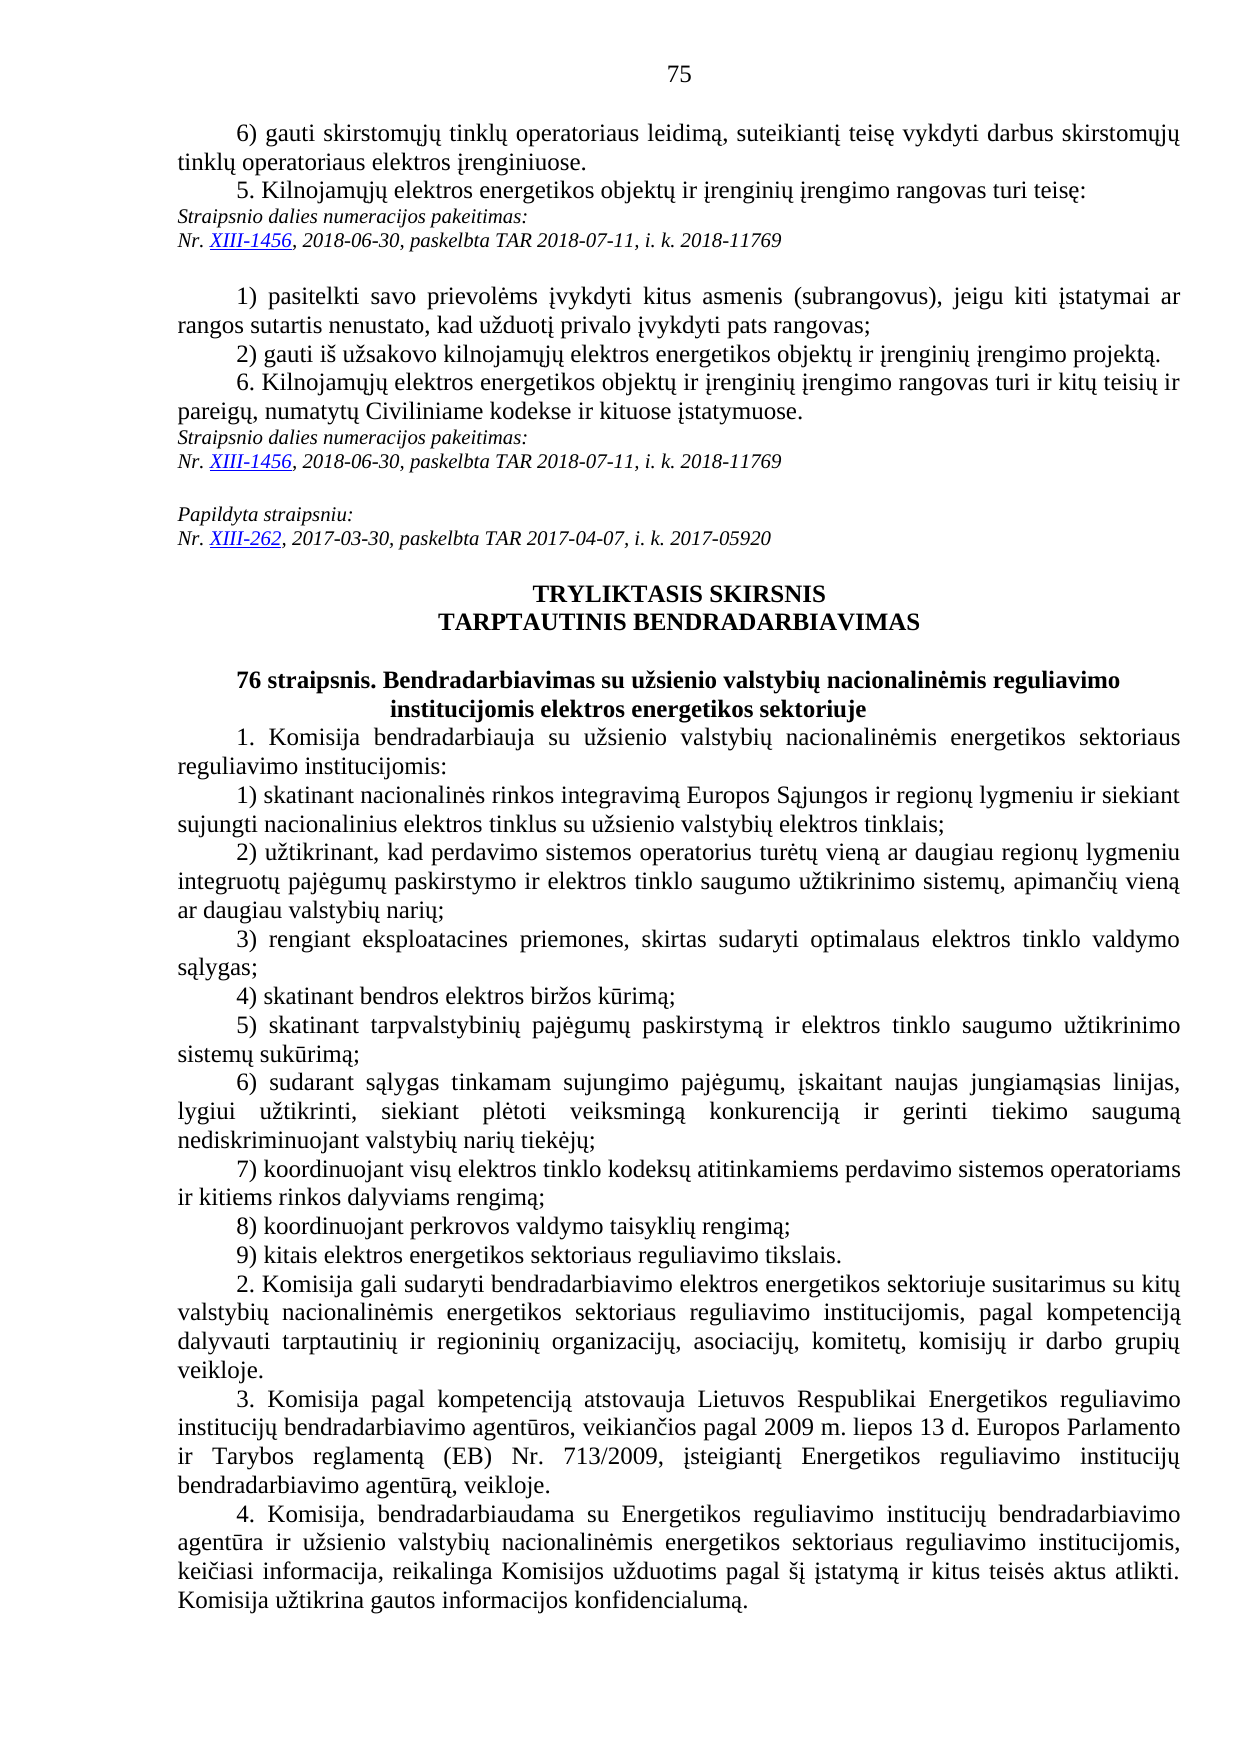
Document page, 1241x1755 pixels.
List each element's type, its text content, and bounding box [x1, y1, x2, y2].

text 2) gauti iš užsakovo kilnojamųjų elektros energetikos objektų ir įrenginių įrengimo projektą. [177, 339, 1181, 367]
text TARPTAUTINIS BENDRADARBIAVIMAS [177, 607, 1181, 636]
text 1) pasitelkti savo prievolėms įvykdyti kitus asmenis (subrangovus), jeigu kiti įstatymai ar rangos sutartis nenustato, kad užduotį privalo įvykdyti pats rangovas; [177, 281, 1181, 339]
text Straipsnio dalies numeracijos pakeitimas: [177, 425, 1181, 449]
text 2. Komisija gali sudaryti bendradarbiavimo elektros energetikos sektoriuje susitarimus su kitų valstybių nacionalinėmis energetikos sektoriaus reguliavimo institucijomis, pagal kompetenciją dalyvauti tarptautinių ir regioninių organizacijų, asociacijų, komitetų, komisijų ir darbo grupių veikloje. [177, 1269, 1181, 1384]
text 7) koordinuojant visų elektros tinklo kodeksų atitinkamiems perdavimo sistemos operatoriams ir kitiems rinkos dalyviams rengimą; [177, 1154, 1181, 1211]
text 6) gauti skirstomųjų tinklų operatoriaus leidimą, suteikiantį teisę vykdyti darbus skirstomųjų tinklų operatoriaus elektros įrenginiuose. [177, 118, 1181, 176]
text 1) skatinant nacionalinės rinkos integravimą Europos Sąjungos ir regionų lygmeniu ir siekiant sujungti nacionalinius elektros tinklus su užsienio valstybių elektros tinklais; [177, 780, 1181, 837]
text Nr. XIII-262, 2017-03-30, paskelbta TAR 2017-04-07, i. k. 2017-05920 [177, 526, 1181, 550]
text 4. Komisija, bendradarbiaudama su Energetikos reguliavimo institucijų bendradarbiavimo agentūra ir užsienio valstybių nacionalinėmis energetikos sektoriaus reguliavimo institucijomis, keičiasi informacija, reikalinga Komisijos užduotims pagal šį įstatymą ir kitus teisės aktus atlikti. Komisija užtikrina gautos informacijos konfidencialumą. [177, 1499, 1181, 1614]
text 6. Kilnojamųjų elektros energetikos objektų ir įrenginių įrengimo rangovas turi ir kitų teisių ir pareigų, numatytų Civiliniame kodekse ir kituose įstatymuose. [177, 367, 1181, 425]
text 2) užtikrinant, kad perdavimo sistemos operatorius turėtų vieną ar daugiau regionų lygmeniu integruotų pajėgumų paskirstymo ir elektros tinklo saugumo užtikrinimo sistemų, apimančių vieną ar daugiau valstybių narių; [177, 837, 1181, 924]
text 6) sudarant sąlygas tinkamam sujungimo pajėgumų, įskaitant naujas jungiamąsias linijas, lygiui užtikrinti, siekiant plėtoti veiksmingą konkurenciją ir gerinti tiekimo saugumą nediskriminuojant valstybių narių tiekėjų; [177, 1067, 1181, 1154]
text 3) rengiant eksploatacines priemones, skirtas sudaryti optimalaus elektros tinklo valdymo sąlygas; [177, 924, 1181, 981]
text Nr. XIII-1456, 2018-06-30, paskelbta TAR 2018-07-11, i. k. 2018-11769 [177, 449, 1181, 473]
text TRYLIKTASIS SKIRSNIS [177, 579, 1181, 607]
text 5. Kilnojamųjų elektros energetikos objektų ir įrenginių įrengimo rangovas turi teisę: [177, 176, 1181, 204]
text 1. Komisija bendradarbiauja su užsienio valstybių nacionalinėmis energetikos sektoriaus reguliavimo institucijomis: [177, 722, 1181, 780]
text 76 straipsnis. Bendradarbiavimas su užsienio valstybių nacionalinėmis reguliavimo institucijomis elektros energetikos sektoriuje [236, 665, 1181, 722]
text Nr. XIII-1456, 2018-06-30, paskelbta TAR 2018-07-11, i. k. 2018-11769 [177, 228, 1181, 252]
text 9) kitais elektros energetikos sektoriaus reguliavimo tikslais. [177, 1240, 1181, 1269]
text 4) skatinant bendros elektros biržos kūrimą; [177, 981, 1181, 1010]
text 8) koordinuojant perkrovos valdymo taisyklių rengimą; [177, 1211, 1181, 1240]
text Papildyta straipsniu: [177, 502, 1181, 526]
text Straipsnio dalies numeracijos pakeitimas: [177, 204, 1181, 228]
text 3. Komisija pagal kompetenciją atstovauja Lietuvos Respublikai Energetikos reguliavimo institucijų bendradarbiavimo agentūros, veikiančios pagal 2009 m. liepos 13 d. Europos Parlamento ir Tarybos reglamentą (EB) Nr. 713/2009, įsteigiantį Energetikos reguliavimo institucijų bendradarbiavimo agentūrą, veikloje. [177, 1384, 1181, 1499]
text 5) skatinant tarpvalstybinių pajėgumų paskirstymą ir elektros tinklo saugumo užtikrinimo sistemų sukūrimą; [177, 1010, 1181, 1067]
